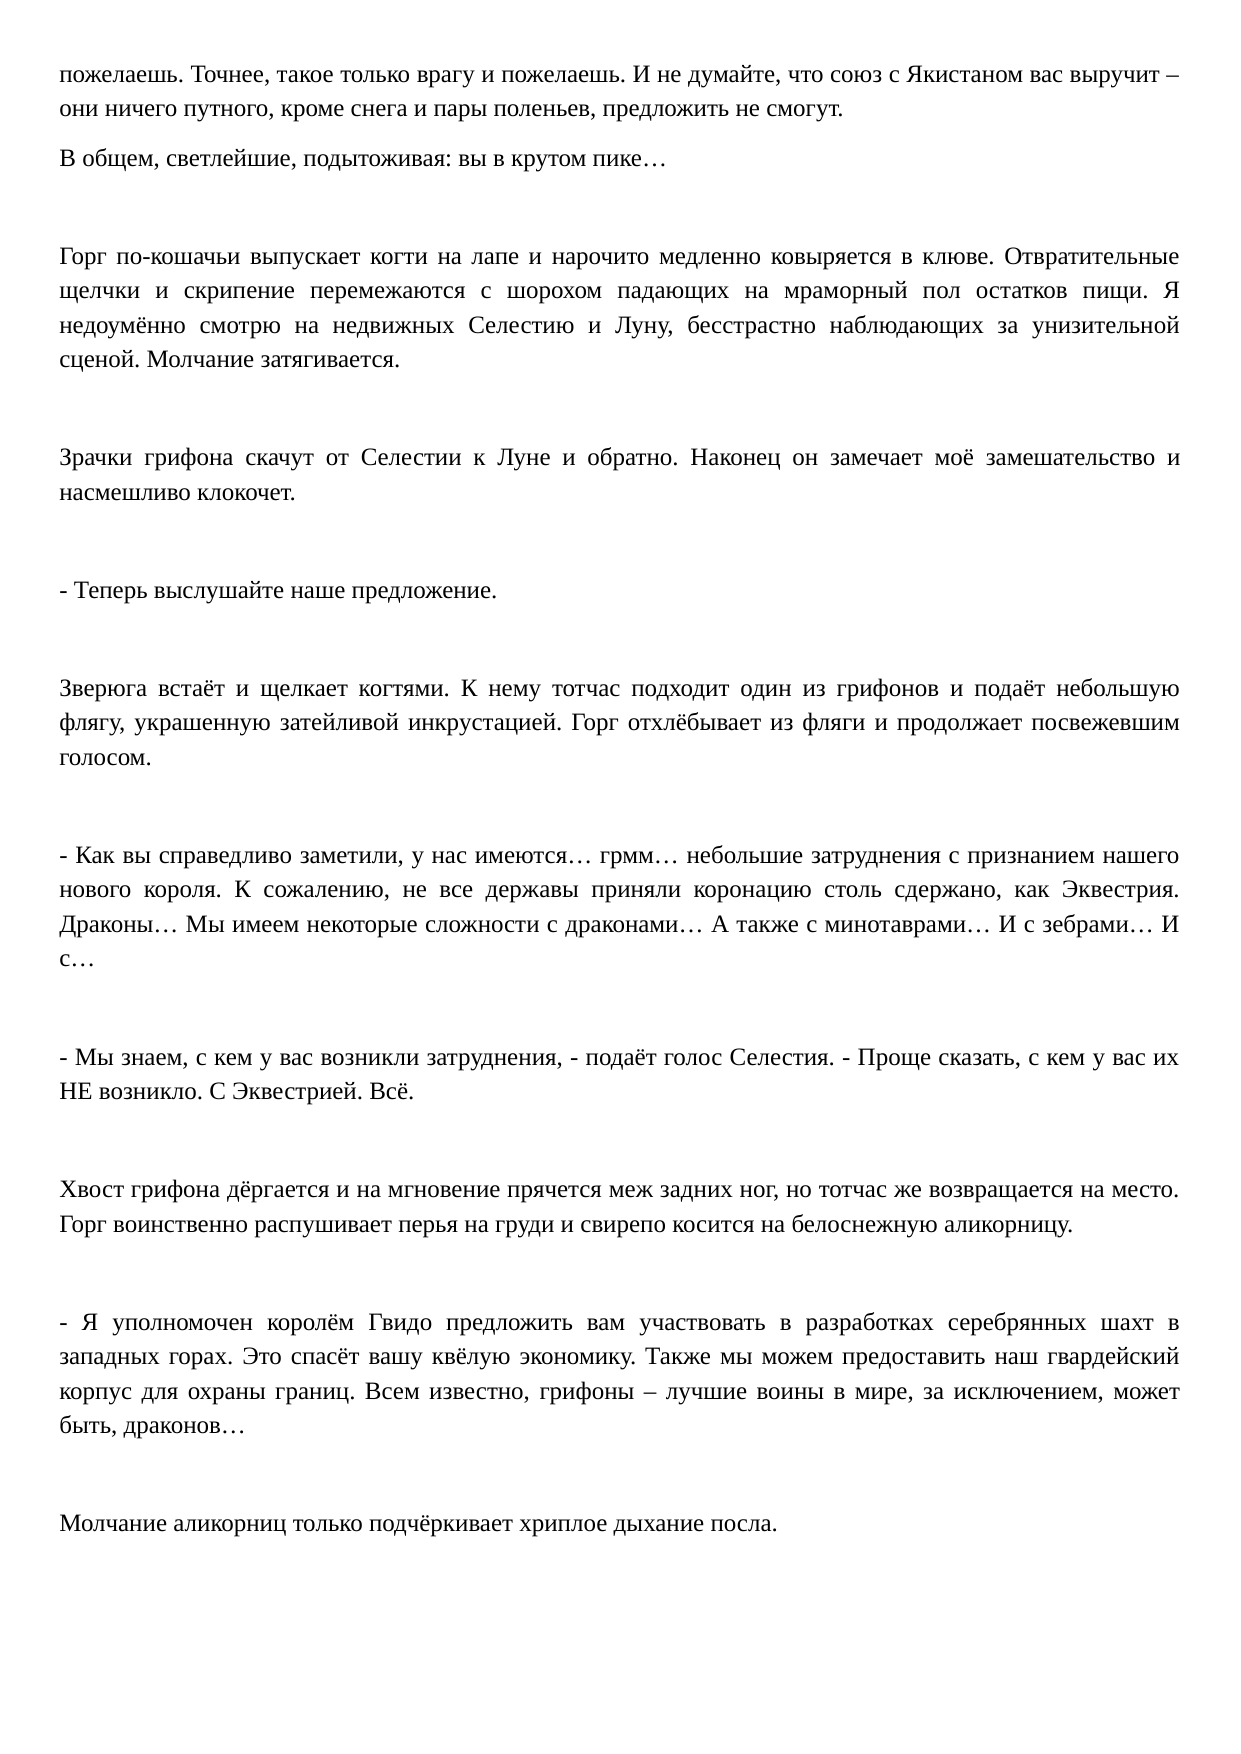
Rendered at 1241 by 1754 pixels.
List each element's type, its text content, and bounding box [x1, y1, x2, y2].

text - Как вы справедливо заметили, у нас имеются… грмм… небольшие затруднения с признанием нашего нового короля. К сожалению, не все державы приняли коронацию столь сдержано, как Эквестрия. Драконы… Мы имеем некоторые сложности с драконами… А также с минотаврами… И с зебрами… И с… [59, 840, 1181, 972]
text Горг по-кошачьи выпускает когти на лапе и нарочито медленно ковыряется в клюве. Отвратительные щелчки и скрипение перемежаются с шорохом падающих на мраморный пол остатков пищи. Я недоумённо смотрю на недвижных Селестию и Луну, бесстрастно наблюдающих за унизительной сценой. Молчание затягивается. [59, 241, 1181, 373]
text В общем, светлейшие, подытоживая: вы в крутом пике… [59, 143, 1181, 171]
text - Я уполномочен королём Гвидо предложить вам участвовать в разработках серебрянных шахт в западных горах. Это спасёт вашу квёлую экономику. Также мы можем предоставить наш гвардейский корпус для охраны границ. Всем известно, грифоны – лучшие воины в мире, за исключением, может быть, драконов… [59, 1307, 1181, 1439]
text - Мы знаем, с кем у вас возникли затруднения, - подаёт голос Селестия. - Проще сказать, с кем у вас их НЕ возникло. С Эквестрией. Всё. [59, 1042, 1181, 1105]
text Зрачки грифона скачут от Селестии к Луне и обратно. Наконец он замечает моё замешательство и насмешливо клокочет. [59, 442, 1181, 506]
text Хвост грифона дёргается и на мгновение прячется меж задних ног, но тотчас же возвращается на место. Горг воинственно распушивает перья на груди и свирепо косится на белоснежную аликорницу. [59, 1174, 1181, 1237]
text пожелаешь. Точнее, такое только врагу и пожелаешь. И не думайте, что союз с Якистаном вас выручит – они ничего путного, кроме снега и пары поленьев, предложить не смогут. [59, 59, 1181, 122]
text Молчание аликорниц только подчёркивает хриплое дыхание посла. [59, 1508, 1181, 1537]
text Зверюга встаёт и щелкает когтями. К нему тотчас подходит один из грифонов и подаёт небольшую флягу, украшенную затейливой инкрустацией. Горг отхлёбывает из фляги и продолжает посвежевшим голосом. [59, 673, 1181, 771]
text - Теперь выслушайте наше предложение. [59, 575, 1181, 604]
